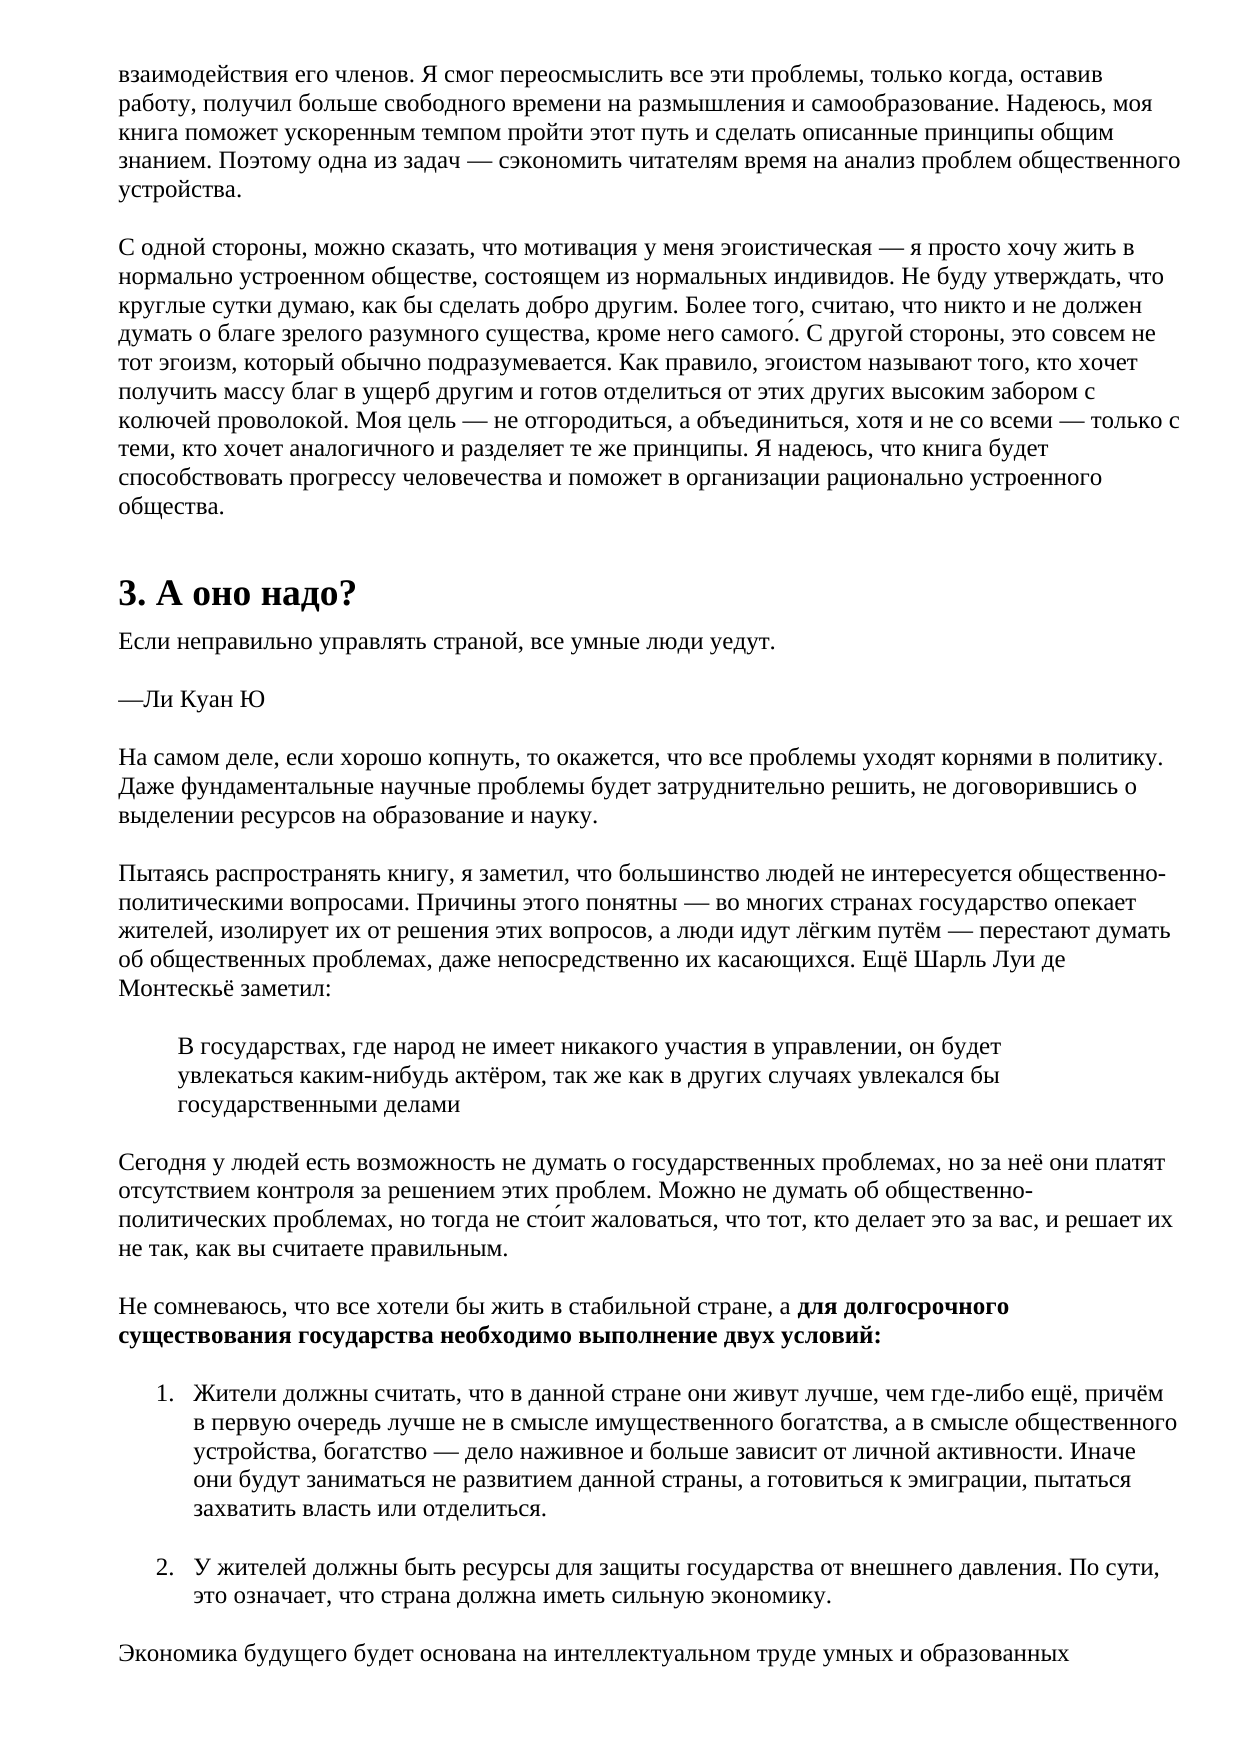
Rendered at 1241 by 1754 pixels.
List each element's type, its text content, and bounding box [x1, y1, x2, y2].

text Не сомневаюсь, что все хотели бы жить в стабильной стране, а для долгосрочного существования государства необходимо выполнение двух условий: [118, 1291, 1181, 1349]
text Сегодня у людей есть возможность не думать о государственных проблемах, но за неё они платят отсутствием контроля за решением этих проблем. Можно не думать об общественно-политических проблемах, но тогда не сто́ит жаловаться, что тот, кто делает это за вас, и решает их не так, как вы считаете правильным. [118, 1147, 1181, 1262]
text На самом деле, если хорошо копнуть, то окажется, что все проблемы уходят корнями в политику. Даже фундаментальные научные проблемы будет затруднительно решить, не договорившись о выделении ресурсов на образование и науку. [118, 742, 1181, 828]
list Жители должны считать, что в данной стране они живут лучше, чем где-либо ещё, причём в первую очередь лучше не в смысле имущественного богатства, а в смысле общественного устройства, богатство — дело наживное и больше зависит от личной активности. Иначе они будут заниматься не развитием данной страны, а готовиться к эмиграции, пытаться захватить власть или отделиться. [156, 1378, 1181, 1522]
text —Ли Куан Ю [118, 684, 1181, 713]
text Пытаясь распространять книгу, я заметил, что большинство людей не интересуется общественно-политическими вопросами. Причины этого понятны — во многих странах государство опекает жителей, изолирует их от решения этих вопросов, а люди идут лёгким путём — перестают думать об общественных проблемах, даже непосредственно их касающихся. Ещё Шарль Луи де Монтескьё заметил: [118, 858, 1181, 1002]
text В государствах, где народ не имеет никакого участия в управлении, он будет увлекаться каким-нибудь актёром, так же как в других случаях увлекался бы государственными делами [177, 1031, 1122, 1117]
text взаимодействия его членов. Я смог переосмыслить все эти проблемы, только когда, оставив работу, получил больше свободного времени на размышления и самообразование. Надеюсь, моя книга поможет ускоренным темпом пройти этот путь и сделать описанные принципы общим знанием. Поэтому одна из задач — сэкономить читателям время на анализ проблем общественного устройства. [118, 59, 1181, 203]
list У жителей должны быть ресурсы для защиты государства от внешнего давления. По сути, это означает, что страна должна иметь сильную экономику. [156, 1552, 1181, 1609]
subtitle 3. А оно надо? [118, 570, 1181, 613]
text Экономика будущего будет основана на интеллектуальном труде умных и образованных [118, 1638, 1181, 1667]
text Если неправильно управлять страной, все умные люди уедут. [118, 626, 1181, 654]
text С одной стороны, можно сказать, что мотивация у меня эгоистическая — я просто хочу жить в нормально устроенном обществе, состоящем из нормальных индивидов. Не буду утверждать, что круглые сутки думаю, как бы сделать добро другим. Более того, считаю, что никто и не должен думать о благе зрелого разумного существа, кроме него самого́. С другой стороны, это совсем не тот эгоизм, который обычно подразумевается. Как правило, эгоистом называют того, кто хочет получить массу благ в ущерб другим и готов отделиться от этих других высоким забором с колючей проволокой. Моя цель — не отгородиться, а объединиться, хотя и не со всеми — только с теми, кто хочет аналогичного и разделяет те же принципы. Я надеюсь, что книга будет способствовать прогрессу человечества и поможет в организации рационально устроенного общества. [118, 232, 1181, 520]
